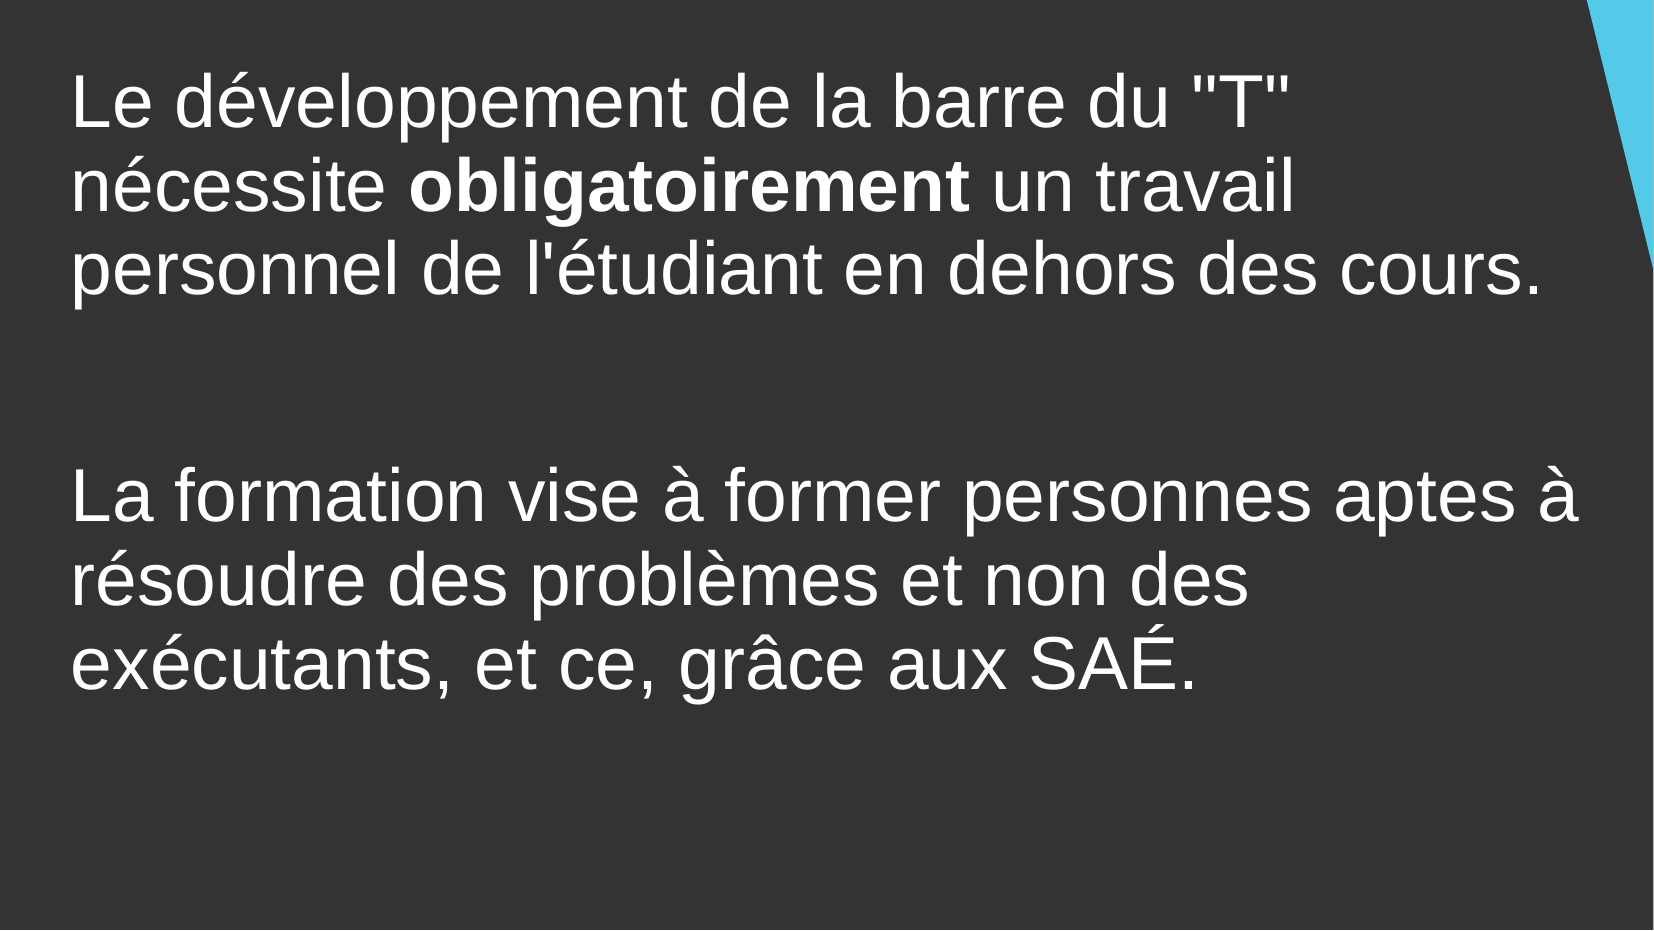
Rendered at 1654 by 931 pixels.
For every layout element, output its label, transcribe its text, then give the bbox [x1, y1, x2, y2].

text_box [1586, 0, 1654, 273]
list Le développement de la barre du "T" nécessite obligatoirement un travail personnel de l'étudiant en dehors des cours. La formation vise à former personnes aptes à résoudre des problèmes et non des exécutants, et ce, grâce aux SAÉ. [70, 59, 1595, 827]
